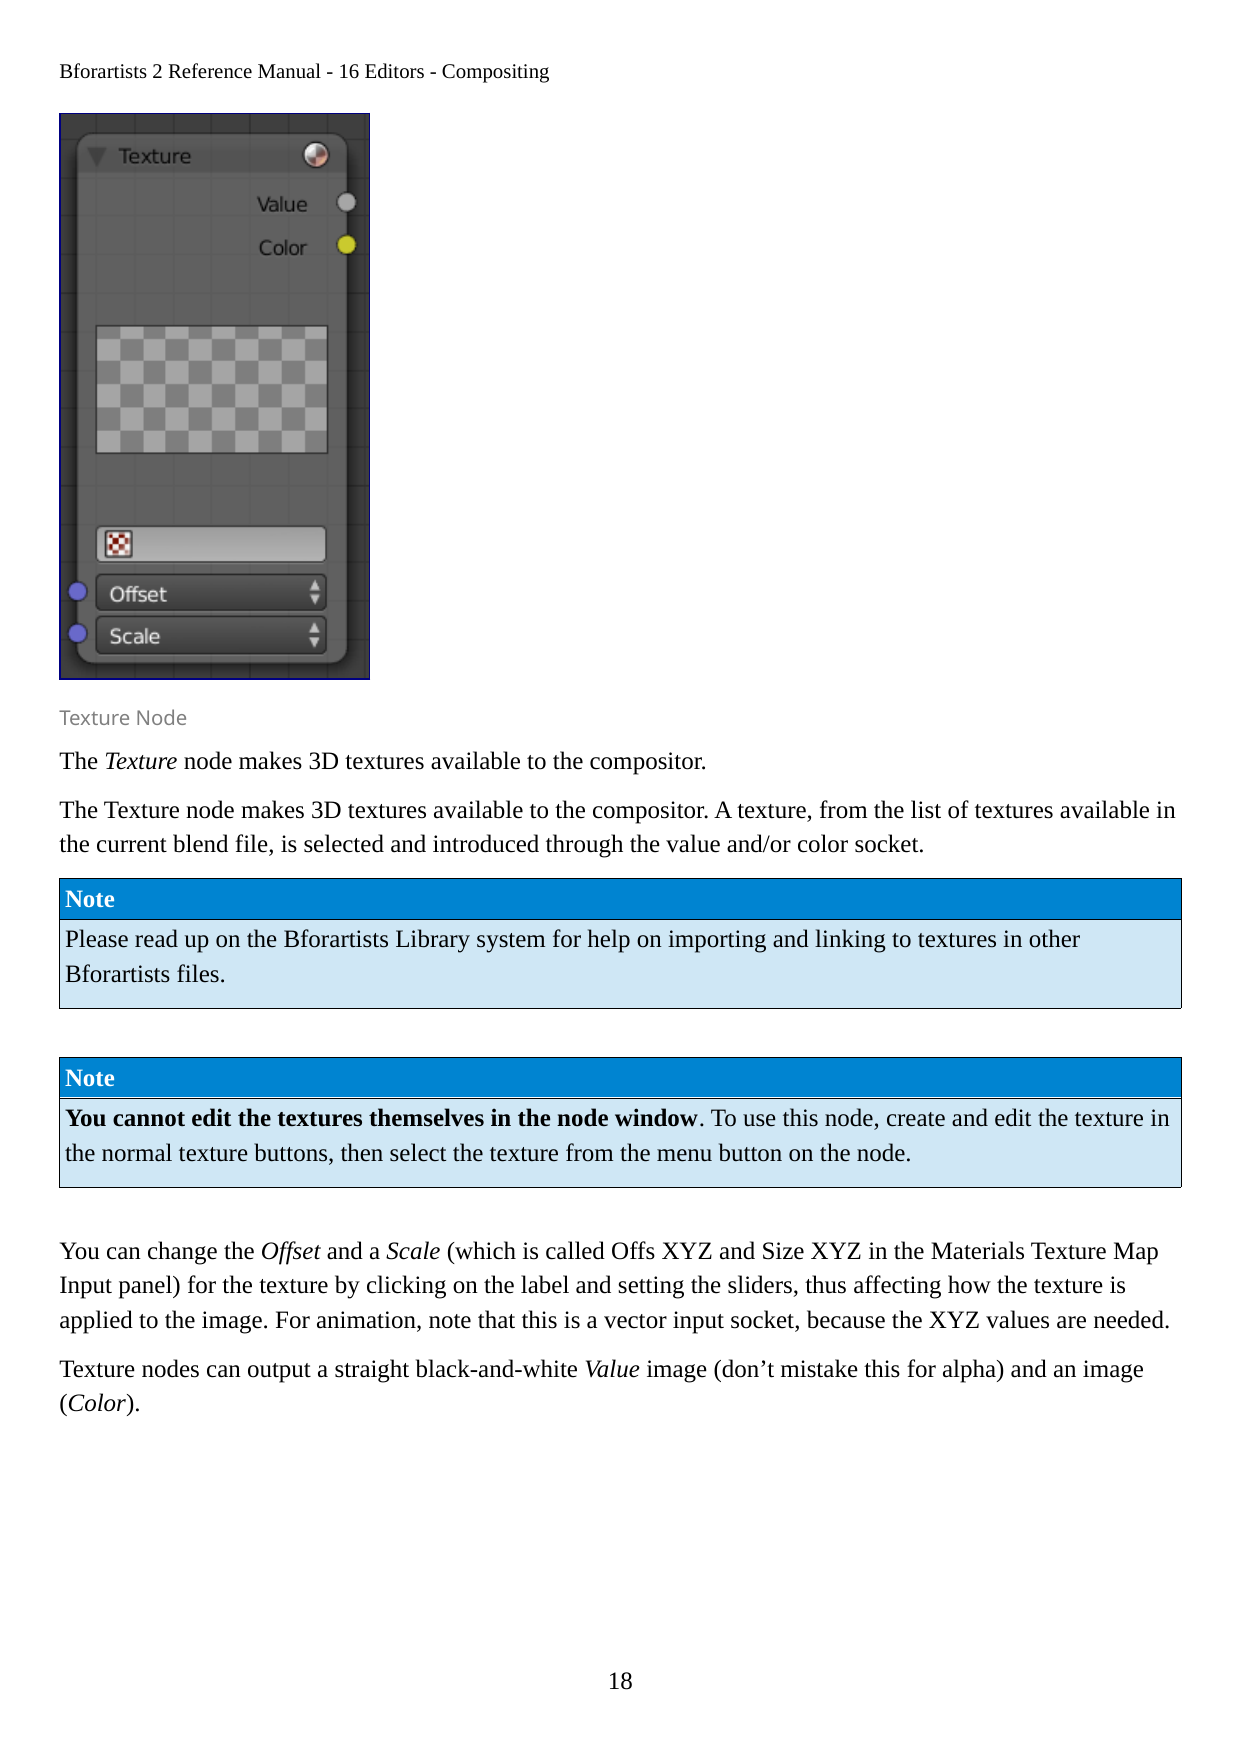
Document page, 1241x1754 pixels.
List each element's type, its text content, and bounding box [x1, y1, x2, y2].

table_header Note [60, 879, 1181, 919]
text The Texture node makes 3D textures available to the compositor. [59, 746, 1181, 774]
table_header Note [60, 1058, 1181, 1097]
table_cell You cannot edit the textures themselves in the node window. To use this node, create and edit the texture in the normal texture buttons, then select the texture from the menu button on the node. [60, 1099, 1181, 1187]
table_cell Please read up on the Bforartists Library system for help on importing and linking to textures in other Bforartists files. [60, 920, 1181, 1008]
picture [61, 114, 369, 678]
text The Texture node makes 3D textures available to the compositor. A texture, from the list of textures available in the current blend file, is selected and introduced through the value and/or color socket. [59, 795, 1181, 858]
text Texture Node [59, 700, 1181, 731]
text You can change the Offset and a Scale (which is called Offs XYZ and Size XYZ in the Materials Texture Map Input panel) for the texture by clicking on the label and setting the sliders, thus affecting how the texture is applied to the image. For animation, note that this is a vector input socket, because the XYZ values are needed. [59, 1236, 1181, 1334]
text Texture nodes can output a straight black-and-white Value image (don’t mistake this for alpha) and an image (Color). [59, 1354, 1181, 1417]
